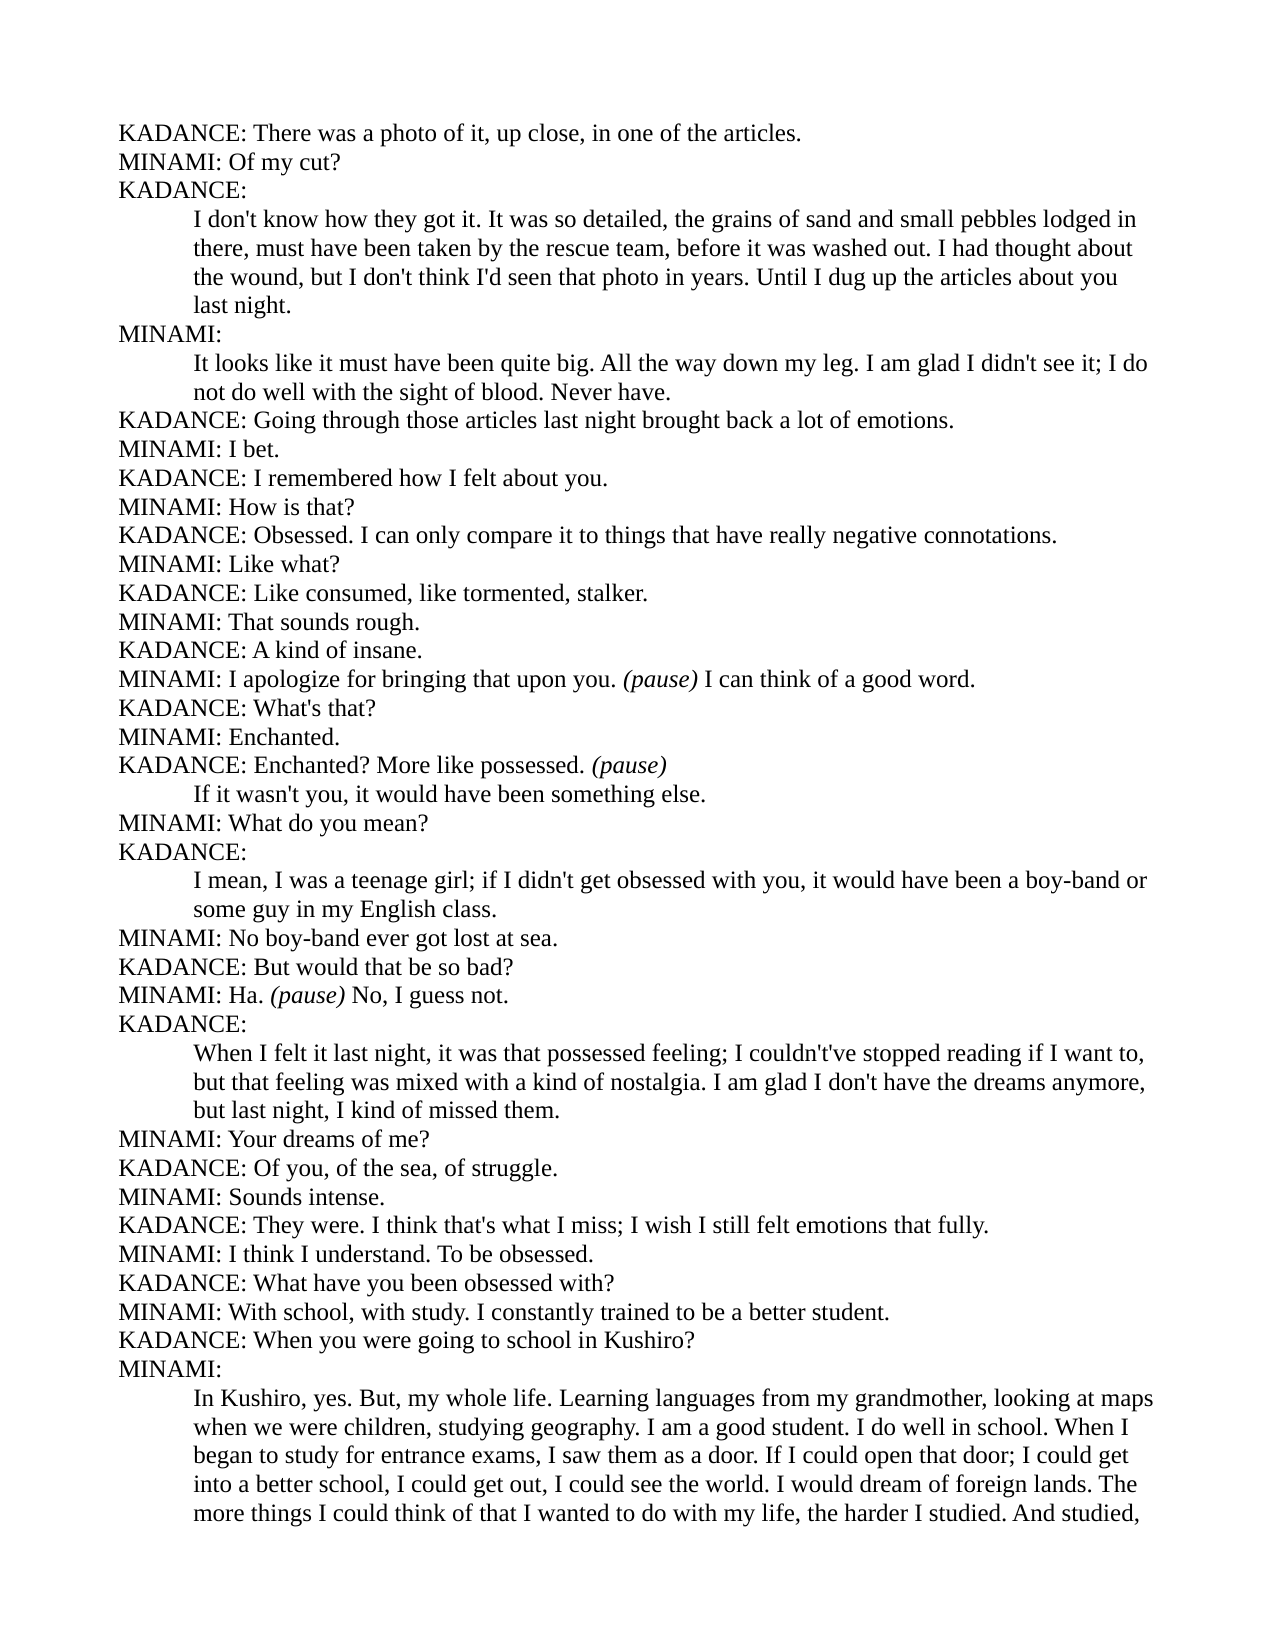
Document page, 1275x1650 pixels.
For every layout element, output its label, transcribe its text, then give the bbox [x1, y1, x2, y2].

text MINAMI: That sounds rough. [118, 607, 1157, 636]
text KADANCE: Going through those articles last night brought back a lot of emotions. [118, 406, 1157, 434]
text It looks like it must have been quite big. All the way down my leg. I am glad I didn't see it; I do not do well with the sight of blood. Never have. [193, 348, 1157, 406]
text MINAMI: How is that? [118, 492, 1157, 521]
text If it wasn't you, it would have been something else. [193, 779, 1157, 808]
text MINAMI: [118, 1354, 1157, 1383]
text KADANCE: A kind of insane. [118, 636, 1157, 664]
text MINAMI: Like what? [118, 549, 1157, 578]
text MINAMI: Of my cut? [118, 147, 1157, 176]
text I don't know how they got it. It was so detailed, the grains of sand and small pebbles lodged in there, must have been taken by the rescue team, before it was washed out. I had thought about the wound, but I don't think I'd seen that photo in years. Until I dug up the articles about you last night. [193, 204, 1157, 319]
text KADANCE: Enchanted? More like possessed. (pause) [118, 751, 1157, 779]
text MINAMI: No boy-band ever got lost at sea. [118, 923, 1157, 952]
text KADANCE: What's that? [118, 693, 1157, 722]
text KADANCE: [118, 837, 1157, 866]
text I mean, I was a teenage girl; if I didn't get obsessed with you, it would have been a boy-band or some guy in my English class. [193, 866, 1157, 923]
text MINAMI: I bet. [118, 434, 1157, 463]
text MINAMI: I think I understand. To be obsessed. [118, 1239, 1157, 1268]
text When I felt it last night, it was that possessed feeling; I couldn't've stopped reading if I want to, but that feeling was mixed with a kind of nostalgia. I am glad I don't have the dreams anymore, but last night, I kind of missed them. [193, 1038, 1157, 1124]
text MINAMI: I apologize for bringing that upon you. (pause) I can think of a good word. [118, 664, 1157, 693]
text In Kushiro, yes. But, my whole life. Learning languages from my grandmother, looking at maps when we were children, studying geography. I am a good student. I do well in school. When I began to study for entrance exams, I saw them as a door. If I could open that door; I could get into a better school, I could get out, I could see the world. I would dream of foreign lands. The more things I could think of that I wanted to do with my life, the harder I studied. And studied, [193, 1383, 1157, 1527]
text KADANCE: But would that be so bad? [118, 952, 1157, 981]
text KADANCE: Obsessed. I can only compare it to things that have really negative connotations. [118, 521, 1157, 549]
text MINAMI: Ha. (pause) No, I guess not. [118, 981, 1157, 1009]
text KADANCE: Of you, of the sea, of struggle. [118, 1153, 1157, 1182]
text KADANCE: There was a photo of it, up close, in one of the articles. [118, 118, 1157, 147]
text MINAMI: [118, 319, 1157, 348]
text KADANCE: [118, 176, 1157, 204]
text KADANCE: I remembered how I felt about you. [118, 463, 1157, 492]
text MINAMI: Your dreams of me? [118, 1124, 1157, 1153]
text KADANCE: When you were going to school in Kushiro? [118, 1326, 1157, 1354]
text KADANCE: What have you been obsessed with? [118, 1268, 1157, 1297]
text MINAMI: Sounds intense. [118, 1182, 1157, 1211]
text MINAMI: What do you mean? [118, 808, 1157, 837]
text MINAMI: Enchanted. [118, 722, 1157, 751]
text MINAMI: With school, with study. I constantly trained to be a better student. [118, 1297, 1157, 1326]
text KADANCE: They were. I think that's what I miss; I wish I still felt emotions that fully. [118, 1211, 1157, 1239]
text KADANCE: [118, 1009, 1157, 1038]
text KADANCE: Like consumed, like tormented, stalker. [118, 578, 1157, 607]
